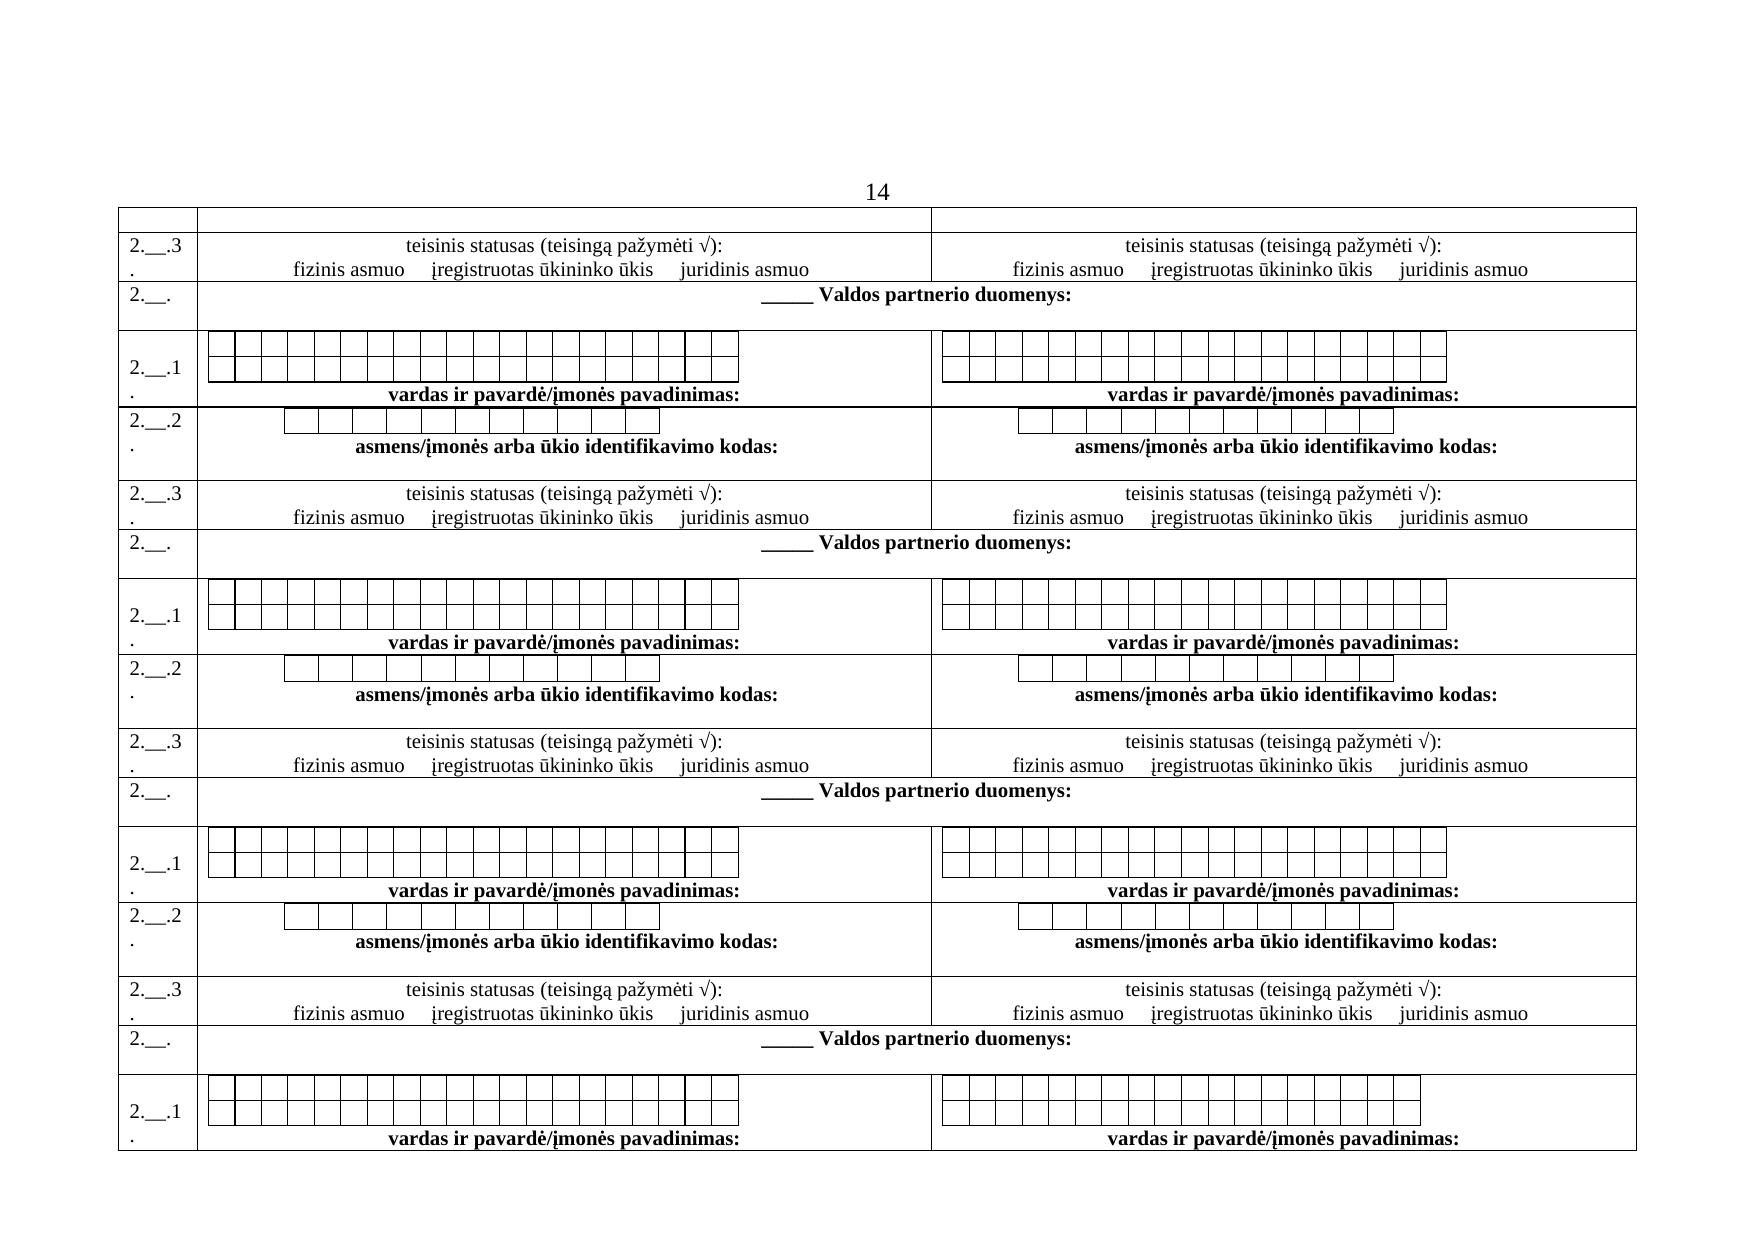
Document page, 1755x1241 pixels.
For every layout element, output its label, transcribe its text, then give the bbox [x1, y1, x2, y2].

table_cell [1155, 853, 1181, 877]
table_header [1087, 656, 1121, 681]
table_header [1049, 332, 1075, 356]
table_header [970, 332, 995, 356]
table_header [209, 580, 234, 604]
table_header [315, 332, 340, 356]
table_cell [943, 357, 969, 381]
table_cell _____ Valdos partnerio duomenys: [198, 1026, 1636, 1074]
table_cell [262, 605, 287, 629]
table_cell [1235, 853, 1261, 877]
table_header [1053, 904, 1086, 928]
table_cell [1288, 853, 1314, 877]
table_header [1129, 332, 1154, 356]
table_cell [209, 853, 234, 877]
table_cell [932, 208, 1636, 232]
table_header [606, 828, 632, 852]
table_header [1341, 580, 1367, 604]
table_header [1019, 656, 1052, 681]
table_header [1023, 828, 1048, 852]
table_header [1315, 332, 1340, 356]
table_cell [633, 605, 658, 629]
table_cell [1129, 357, 1154, 381]
table_cell vardas ir pavardė/įmonės pavadinimas: [198, 579, 931, 654]
table_header [236, 580, 261, 604]
table_cell [1421, 605, 1446, 629]
table_cell [394, 1101, 420, 1125]
table_cell [394, 605, 420, 629]
table_header [633, 332, 658, 356]
table_header [1102, 1076, 1128, 1100]
table_header [712, 332, 738, 356]
table_header [1102, 580, 1128, 604]
table_cell [686, 853, 711, 877]
table_cell [1129, 1101, 1154, 1125]
table_cell [996, 1101, 1022, 1125]
table_header [387, 904, 421, 928]
table_cell [1315, 605, 1340, 629]
table_header [1023, 580, 1048, 604]
table_cell [288, 605, 314, 629]
table_header [394, 580, 420, 604]
table_header [387, 409, 421, 433]
table_header [1292, 656, 1325, 681]
table_header [1053, 656, 1086, 681]
table_cell [1235, 1101, 1261, 1125]
table_cell [712, 853, 738, 877]
table_cell [236, 357, 261, 381]
table_header [1288, 828, 1314, 852]
table_header [970, 580, 995, 604]
table_header [1122, 409, 1155, 433]
table_header [633, 580, 658, 604]
table_header [447, 828, 473, 852]
table_cell [262, 1101, 287, 1125]
table_header [943, 828, 969, 852]
table_header [500, 1076, 526, 1100]
table_header [606, 1076, 632, 1100]
table_cell teisinis statusas (teisingą pažymėti √): fizinis asmuo  įregistruotas ūkininko ūkis  juridinis asmuo  [932, 977, 1636, 1025]
table_header [1341, 828, 1367, 852]
table_cell [580, 853, 605, 877]
table_cell 2.__.1. [119, 579, 197, 654]
table_header [1315, 580, 1340, 604]
table_header [553, 332, 579, 356]
table_cell vardas ir pavardė/įmonės pavadinimas: [932, 1075, 1636, 1150]
table_cell [1182, 1101, 1208, 1125]
table_header [659, 828, 684, 852]
table_cell 2.__.3. [119, 977, 197, 1025]
table_header [315, 828, 340, 852]
table_header [659, 1076, 684, 1100]
table_header [422, 904, 455, 928]
table_cell [1102, 357, 1128, 381]
table_header [1341, 1076, 1367, 1100]
table_header [686, 828, 711, 852]
table_cell [394, 357, 420, 381]
table_cell [1049, 605, 1075, 629]
table_cell [368, 1101, 393, 1125]
table_cell [500, 357, 526, 381]
table_cell [1129, 605, 1154, 629]
table_header [580, 1076, 605, 1100]
table_header [558, 656, 591, 681]
table_cell [421, 605, 446, 629]
table_header [1288, 332, 1314, 356]
table_header [1368, 828, 1393, 852]
table_header [1394, 332, 1420, 356]
table_cell _____ Valdos partnerio duomenys: [198, 530, 1636, 578]
table_cell [1341, 605, 1367, 629]
table_header [1235, 580, 1261, 604]
table_header [447, 332, 473, 356]
table_cell [288, 1101, 314, 1125]
table_header [315, 580, 340, 604]
table_header [626, 409, 659, 433]
table_cell [1315, 853, 1340, 877]
table_header [1394, 580, 1420, 604]
table_header [1341, 332, 1367, 356]
table_cell 2.__.2. [119, 903, 197, 976]
table_cell [527, 1101, 552, 1125]
table_header [285, 904, 318, 928]
table_header [1292, 409, 1325, 433]
table_header [341, 1076, 367, 1100]
table_header [368, 828, 393, 852]
table_cell [315, 605, 340, 629]
table_cell [1394, 605, 1420, 629]
table_header [500, 580, 526, 604]
table_cell [1023, 357, 1048, 381]
table_cell 2.__.2. [119, 408, 197, 480]
table_header [712, 580, 738, 604]
table_cell [1394, 1101, 1420, 1125]
table_header [553, 828, 579, 852]
table_cell [341, 1101, 367, 1125]
table_header [1019, 904, 1052, 928]
table_header [353, 656, 386, 681]
table_header [659, 332, 684, 356]
table_cell [119, 208, 197, 232]
table_cell [1315, 1101, 1340, 1125]
table_header [943, 580, 969, 604]
table_cell [633, 853, 658, 877]
table_cell [315, 357, 340, 381]
table_header [1421, 580, 1446, 604]
table_cell vardas ir pavardė/įmonės pavadinimas: [932, 827, 1636, 902]
table_header [422, 409, 455, 433]
table_cell [633, 357, 658, 381]
table_header [970, 828, 995, 852]
table_cell [1368, 605, 1393, 629]
table_header [1235, 1076, 1261, 1100]
table_cell [1076, 853, 1101, 877]
table_header [527, 828, 552, 852]
table_cell [527, 853, 552, 877]
table_header [315, 1076, 340, 1100]
table_cell [236, 853, 261, 877]
table_cell [447, 853, 473, 877]
table_cell [1394, 357, 1420, 381]
table_cell [1368, 357, 1393, 381]
table_cell [712, 357, 738, 381]
table_cell [943, 605, 969, 629]
table_cell [1209, 357, 1234, 381]
table_cell [474, 853, 499, 877]
table_header [606, 580, 632, 604]
table_cell [633, 1101, 658, 1125]
table_cell vardas ir pavardė/įmonės pavadinimas: [198, 1075, 931, 1150]
table_cell asmens/įmonės arba ūkio identifikavimo kodas: [198, 408, 931, 480]
table_header [1258, 904, 1291, 928]
table_cell asmens/įmonės arba ūkio identifikavimo kodas: [198, 903, 931, 976]
table_header [1360, 409, 1393, 433]
table_header [1023, 1076, 1048, 1100]
table_cell [474, 1101, 499, 1125]
table_header [1190, 409, 1223, 433]
table_header [341, 580, 367, 604]
table_header [1155, 580, 1181, 604]
table_header [319, 656, 352, 681]
table_cell _____ Valdos partnerio duomenys: [198, 282, 1636, 330]
table_header [558, 409, 591, 433]
table_header [1087, 409, 1121, 433]
table_cell [209, 357, 234, 381]
table_header [474, 580, 499, 604]
table_header [474, 828, 499, 852]
table_cell [659, 605, 684, 629]
table_header [394, 1076, 420, 1100]
table_cell [341, 357, 367, 381]
table_header [1209, 1076, 1234, 1100]
table_header [1368, 332, 1393, 356]
table_header [447, 1076, 473, 1100]
table_header [1182, 828, 1208, 852]
table_cell [606, 605, 632, 629]
table_header [1049, 580, 1075, 604]
table_cell [659, 853, 684, 877]
table_header [580, 580, 605, 604]
table_cell [1076, 605, 1101, 629]
table_header [592, 656, 625, 681]
table_header [1102, 332, 1128, 356]
table_header [500, 828, 526, 852]
table_cell [943, 853, 969, 877]
table_header [421, 332, 446, 356]
table_header [1190, 656, 1223, 681]
table_cell teisinis statusas (teisingą pažymėti √): fizinis asmuo  įregistruotas ūkininko ūkis  juridinis asmuo  [932, 233, 1636, 281]
table_header [1122, 656, 1155, 681]
table_cell [474, 605, 499, 629]
table_header [1156, 656, 1189, 681]
table_header [1182, 580, 1208, 604]
table_header [1368, 1076, 1393, 1100]
table_cell [553, 605, 579, 629]
table_cell teisinis statusas (teisingą pažymėti √): fizinis asmuo  įregistruotas ūkininko ūkis  juridinis asmuo  [932, 729, 1636, 777]
table_header [262, 332, 287, 356]
table_cell [421, 357, 446, 381]
table_header [285, 409, 318, 433]
table_header [1224, 904, 1257, 928]
table_header [1023, 332, 1048, 356]
table_cell [421, 1101, 446, 1125]
table_header [659, 580, 684, 604]
table_cell [368, 853, 393, 877]
table_header [1053, 409, 1086, 433]
table_cell [236, 605, 261, 629]
table_cell [1129, 853, 1154, 877]
table_header [527, 580, 552, 604]
table_cell [1209, 605, 1234, 629]
table_cell [500, 1101, 526, 1125]
table_cell [1235, 605, 1261, 629]
table_cell [1049, 1101, 1075, 1125]
table_cell [1076, 357, 1101, 381]
table_header [626, 656, 659, 681]
table_cell [943, 1101, 969, 1125]
table_header [1360, 656, 1393, 681]
table_cell 2.__.3. [119, 481, 197, 529]
table_header [633, 1076, 658, 1100]
table_header [319, 409, 352, 433]
table_cell [1155, 357, 1181, 381]
table_cell vardas ir pavardė/įmonės pavadinimas: [198, 331, 931, 406]
table_header [970, 1076, 995, 1100]
table_header [368, 580, 393, 604]
table_cell [262, 357, 287, 381]
table_header [490, 409, 523, 433]
table_header [1288, 1076, 1314, 1100]
table_cell [970, 1101, 995, 1125]
table_header [1394, 1076, 1420, 1100]
table_header [1209, 332, 1234, 356]
table_header [262, 828, 287, 852]
table_header [394, 332, 420, 356]
table_header [592, 904, 625, 928]
table_cell [1341, 357, 1367, 381]
table_cell [262, 853, 287, 877]
table_cell [368, 605, 393, 629]
table_header [1155, 1076, 1181, 1100]
table_header [1076, 580, 1101, 604]
table_cell [447, 605, 473, 629]
table_header [1155, 332, 1181, 356]
table_header [1076, 828, 1101, 852]
table_header [626, 904, 659, 928]
table_cell [580, 605, 605, 629]
table_cell [996, 357, 1022, 381]
table_header [558, 904, 591, 928]
table_cell asmens/įmonės arba ūkio identifikavimo kodas: [932, 408, 1636, 480]
table_cell 2.__.1. [119, 331, 197, 406]
table_header [996, 828, 1022, 852]
table_header [1394, 828, 1420, 852]
table_cell [1182, 853, 1208, 877]
table_header [341, 828, 367, 852]
table_cell [315, 1101, 340, 1125]
table_header [524, 656, 557, 681]
table_cell [553, 853, 579, 877]
table_header [1209, 580, 1234, 604]
table_header [288, 332, 314, 356]
table_header [996, 580, 1022, 604]
table_header [1224, 656, 1257, 681]
table_header [1262, 580, 1287, 604]
table_cell [341, 853, 367, 877]
table_header [474, 332, 499, 356]
table_header [288, 1076, 314, 1100]
table_header [1019, 409, 1052, 433]
table_header [686, 332, 711, 356]
table_cell asmens/įmonės arba ūkio identifikavimo kodas: [932, 655, 1636, 728]
table_cell [606, 357, 632, 381]
table_cell [341, 605, 367, 629]
table_header [580, 332, 605, 356]
table_cell _____ Valdos partnerio duomenys: [198, 778, 1636, 826]
table_header [236, 332, 261, 356]
table_cell [1315, 357, 1340, 381]
table_header [1182, 1076, 1208, 1100]
table_header [1235, 332, 1261, 356]
table_header [1190, 904, 1223, 928]
table_header [1262, 332, 1287, 356]
table_header [1315, 828, 1340, 852]
table_cell [236, 1101, 261, 1125]
table_cell 2.__. [119, 1026, 197, 1074]
table_cell [686, 1101, 711, 1125]
table_cell [1341, 853, 1367, 877]
table_header [288, 580, 314, 604]
table_header [686, 580, 711, 604]
table_cell 2.__.3. [119, 233, 197, 281]
table_cell asmens/įmonės arba ūkio identifikavimo kodas: [932, 903, 1636, 976]
table_cell 2.__. [119, 282, 197, 330]
table_header [1087, 904, 1121, 928]
table_header [712, 1076, 738, 1100]
table_cell [580, 1101, 605, 1125]
table_header [341, 332, 367, 356]
table_header [209, 1076, 234, 1100]
table_header [1288, 580, 1314, 604]
table_cell [1023, 605, 1048, 629]
table_header [422, 656, 455, 681]
table_cell [1394, 853, 1420, 877]
table_cell [198, 208, 931, 232]
table_cell [1049, 853, 1075, 877]
table_cell teisinis statusas (teisingą pažymėti √): fizinis asmuo  įregistruotas ūkininko ūkis  juridinis asmuo  [198, 977, 931, 1025]
table_header [319, 904, 352, 928]
table_cell [288, 853, 314, 877]
table_cell [686, 357, 711, 381]
table_cell [1262, 605, 1287, 629]
table_header [1049, 1076, 1075, 1100]
table_header [1224, 409, 1257, 433]
table_cell [606, 853, 632, 877]
table_cell [712, 1101, 738, 1125]
table_cell [712, 605, 738, 629]
table_header [262, 580, 287, 604]
table_header [1076, 1076, 1101, 1100]
table_cell [447, 1101, 473, 1125]
table_cell [527, 357, 552, 381]
table_cell [500, 853, 526, 877]
table_header [1122, 904, 1155, 928]
table_header [996, 332, 1022, 356]
table_header [1360, 904, 1393, 928]
table_cell [970, 605, 995, 629]
table_cell [996, 605, 1022, 629]
table_cell [970, 853, 995, 877]
table_cell [686, 605, 711, 629]
table_cell [1368, 853, 1393, 877]
table_cell [209, 605, 234, 629]
table_header [1129, 828, 1154, 852]
table_header [1421, 828, 1446, 852]
table_header [387, 656, 421, 681]
table_cell [500, 605, 526, 629]
table_header [1182, 332, 1208, 356]
table_header [1326, 656, 1359, 681]
table_header [456, 409, 489, 433]
table_cell [1288, 357, 1314, 381]
table_header [209, 332, 234, 356]
table_cell [1102, 853, 1128, 877]
table_cell teisinis statusas (teisingą pažymėti √): fizinis asmuo  įregistruotas ūkininko ūkis  juridinis asmuo  [198, 729, 931, 777]
table_cell [1076, 1101, 1101, 1125]
table_header [1235, 828, 1261, 852]
table_header [236, 1076, 261, 1100]
table_header [1326, 904, 1359, 928]
table_header [236, 828, 261, 852]
table_header [553, 580, 579, 604]
table_cell teisinis statusas (teisingą pažymėti √): fizinis asmuo  įregistruotas ūkininko ūkis  juridinis asmuo  [198, 233, 931, 281]
table_cell [1209, 853, 1234, 877]
table_cell [1209, 1101, 1234, 1125]
table_cell 2.__. [119, 778, 197, 826]
table_cell [1102, 605, 1128, 629]
table_header [712, 828, 738, 852]
table_header [500, 332, 526, 356]
table_cell [1023, 853, 1048, 877]
table_header [943, 332, 969, 356]
table_cell [209, 1101, 234, 1125]
table_header [421, 1076, 446, 1100]
table_cell [1368, 1101, 1393, 1125]
table_header [1326, 409, 1359, 433]
table_cell asmens/įmonės arba ūkio identifikavimo kodas: [198, 655, 931, 728]
table_cell [315, 853, 340, 877]
table_header [1292, 904, 1325, 928]
table_header [421, 828, 446, 852]
table_cell [606, 1101, 632, 1125]
table_header [1368, 580, 1393, 604]
table_header [421, 580, 446, 604]
table_cell [1341, 1101, 1367, 1125]
table_cell [1023, 1101, 1048, 1125]
table_cell [1262, 853, 1287, 877]
table_header [943, 1076, 969, 1100]
table_cell vardas ir pavardė/įmonės pavadinimas: [198, 827, 931, 902]
table_header [524, 409, 557, 433]
table_cell 2.__. [119, 530, 197, 578]
table_cell [970, 357, 995, 381]
table_header [527, 1076, 552, 1100]
table_cell [288, 357, 314, 381]
table_cell [1262, 1101, 1287, 1125]
table_header [1209, 828, 1234, 852]
table_cell 2.__.1. [119, 827, 197, 902]
table_header [1129, 1076, 1154, 1100]
table_header [456, 904, 489, 928]
table_header [288, 828, 314, 852]
table_cell [1288, 1101, 1314, 1125]
table_cell [1155, 1101, 1181, 1125]
table_header [524, 904, 557, 928]
table_header [1258, 656, 1291, 681]
table_header [1076, 332, 1101, 356]
table_header [209, 828, 234, 852]
table_cell [474, 357, 499, 381]
table_cell teisinis statusas (teisingą pažymėti √): fizinis asmuo  įregistruotas ūkininko ūkis  juridinis asmuo  [198, 481, 931, 529]
table_header [456, 656, 489, 681]
table_cell [1421, 357, 1446, 381]
table_cell [1182, 357, 1208, 381]
table_cell vardas ir pavardė/įmonės pavadinimas: [932, 579, 1636, 654]
table_header [1262, 828, 1287, 852]
table_cell [368, 357, 393, 381]
table_cell 2.__.2. [119, 655, 197, 728]
table_cell [1155, 605, 1181, 629]
table_header [996, 1076, 1022, 1100]
table_header [368, 1076, 393, 1100]
table_header [490, 904, 523, 928]
table_header [1156, 409, 1189, 433]
table_header [580, 828, 605, 852]
table_header [262, 1076, 287, 1100]
table_cell [580, 357, 605, 381]
table_header [1102, 828, 1128, 852]
table_header [368, 332, 393, 356]
table_cell [1049, 357, 1075, 381]
table_header [527, 332, 552, 356]
table_cell [1102, 1101, 1128, 1125]
table_cell vardas ir pavardė/įmonės pavadinimas: [932, 331, 1636, 406]
table_cell [1262, 357, 1287, 381]
table_cell [659, 1101, 684, 1125]
table_header [553, 1076, 579, 1100]
table_cell [447, 357, 473, 381]
table_cell [996, 853, 1022, 877]
table_header [353, 409, 386, 433]
table_header [353, 904, 386, 928]
table_header [447, 580, 473, 604]
table_cell 2.__.1. [119, 1075, 197, 1150]
table_cell [1288, 605, 1314, 629]
table_cell [527, 605, 552, 629]
table_header [1262, 1076, 1287, 1100]
table_header [633, 828, 658, 852]
table_cell [1421, 853, 1446, 877]
table_header [1421, 332, 1446, 356]
table_cell [659, 357, 684, 381]
table_header [1156, 904, 1189, 928]
table_header [606, 332, 632, 356]
table_cell [1182, 605, 1208, 629]
table_header [394, 828, 420, 852]
table_header [474, 1076, 499, 1100]
table_header [1155, 828, 1181, 852]
table_cell 2.__.3. [119, 729, 197, 777]
table_header [1049, 828, 1075, 852]
table_header [686, 1076, 711, 1100]
table_header [1315, 1076, 1340, 1100]
table_cell [553, 357, 579, 381]
table_cell teisinis statusas (teisingą pažymėti √): fizinis asmuo  įregistruotas ūkininko ūkis  juridinis asmuo  [932, 481, 1636, 529]
table_cell [394, 853, 420, 877]
table_header [1258, 409, 1291, 433]
table_header [490, 656, 523, 681]
table_cell [421, 853, 446, 877]
table_header [592, 409, 625, 433]
table_header [285, 656, 318, 681]
table_header [1129, 580, 1154, 604]
table_cell [1235, 357, 1261, 381]
table_cell [553, 1101, 579, 1125]
